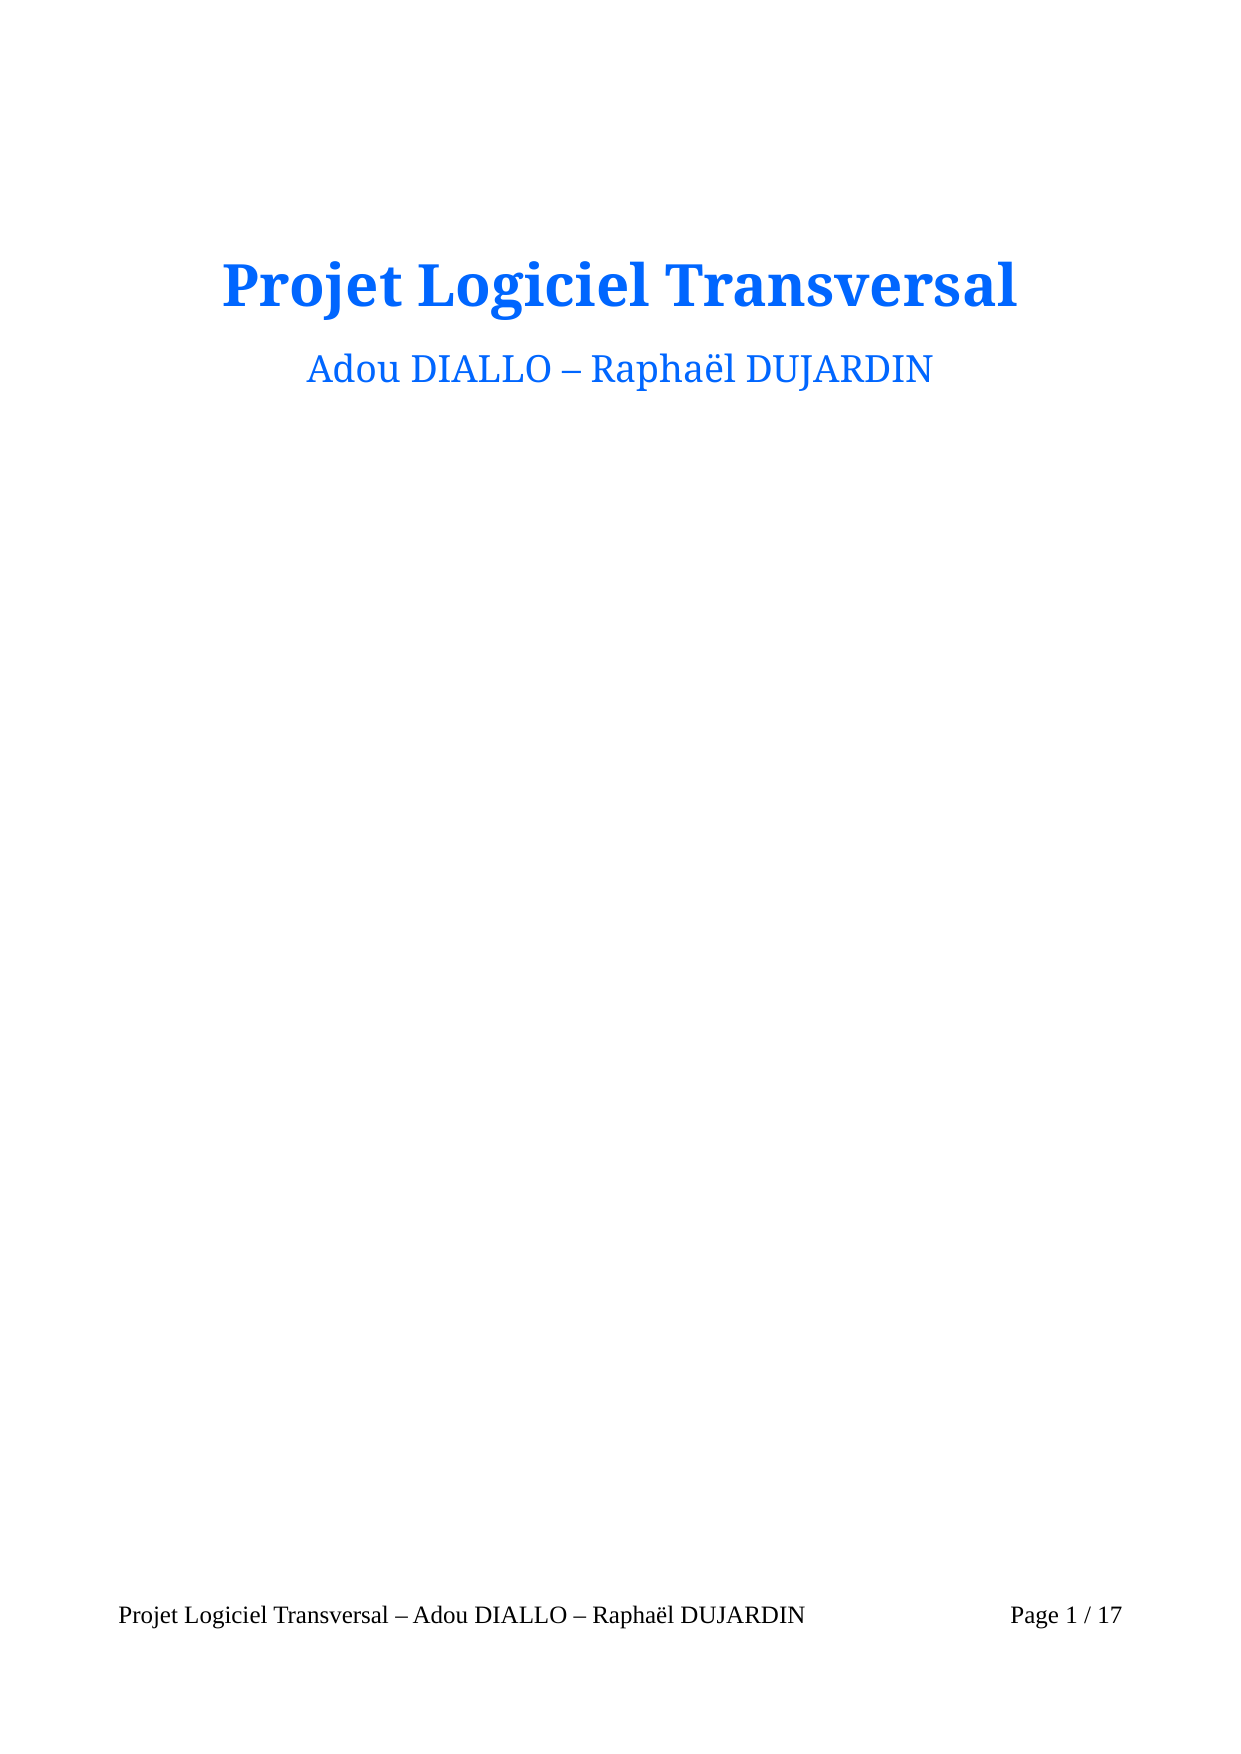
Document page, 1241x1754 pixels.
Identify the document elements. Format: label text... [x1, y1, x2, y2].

text Projet Logiciel Transversal [118, 244, 1122, 323]
text Adou DIALLO – Raphaël DUJARDIN [118, 342, 1122, 393]
